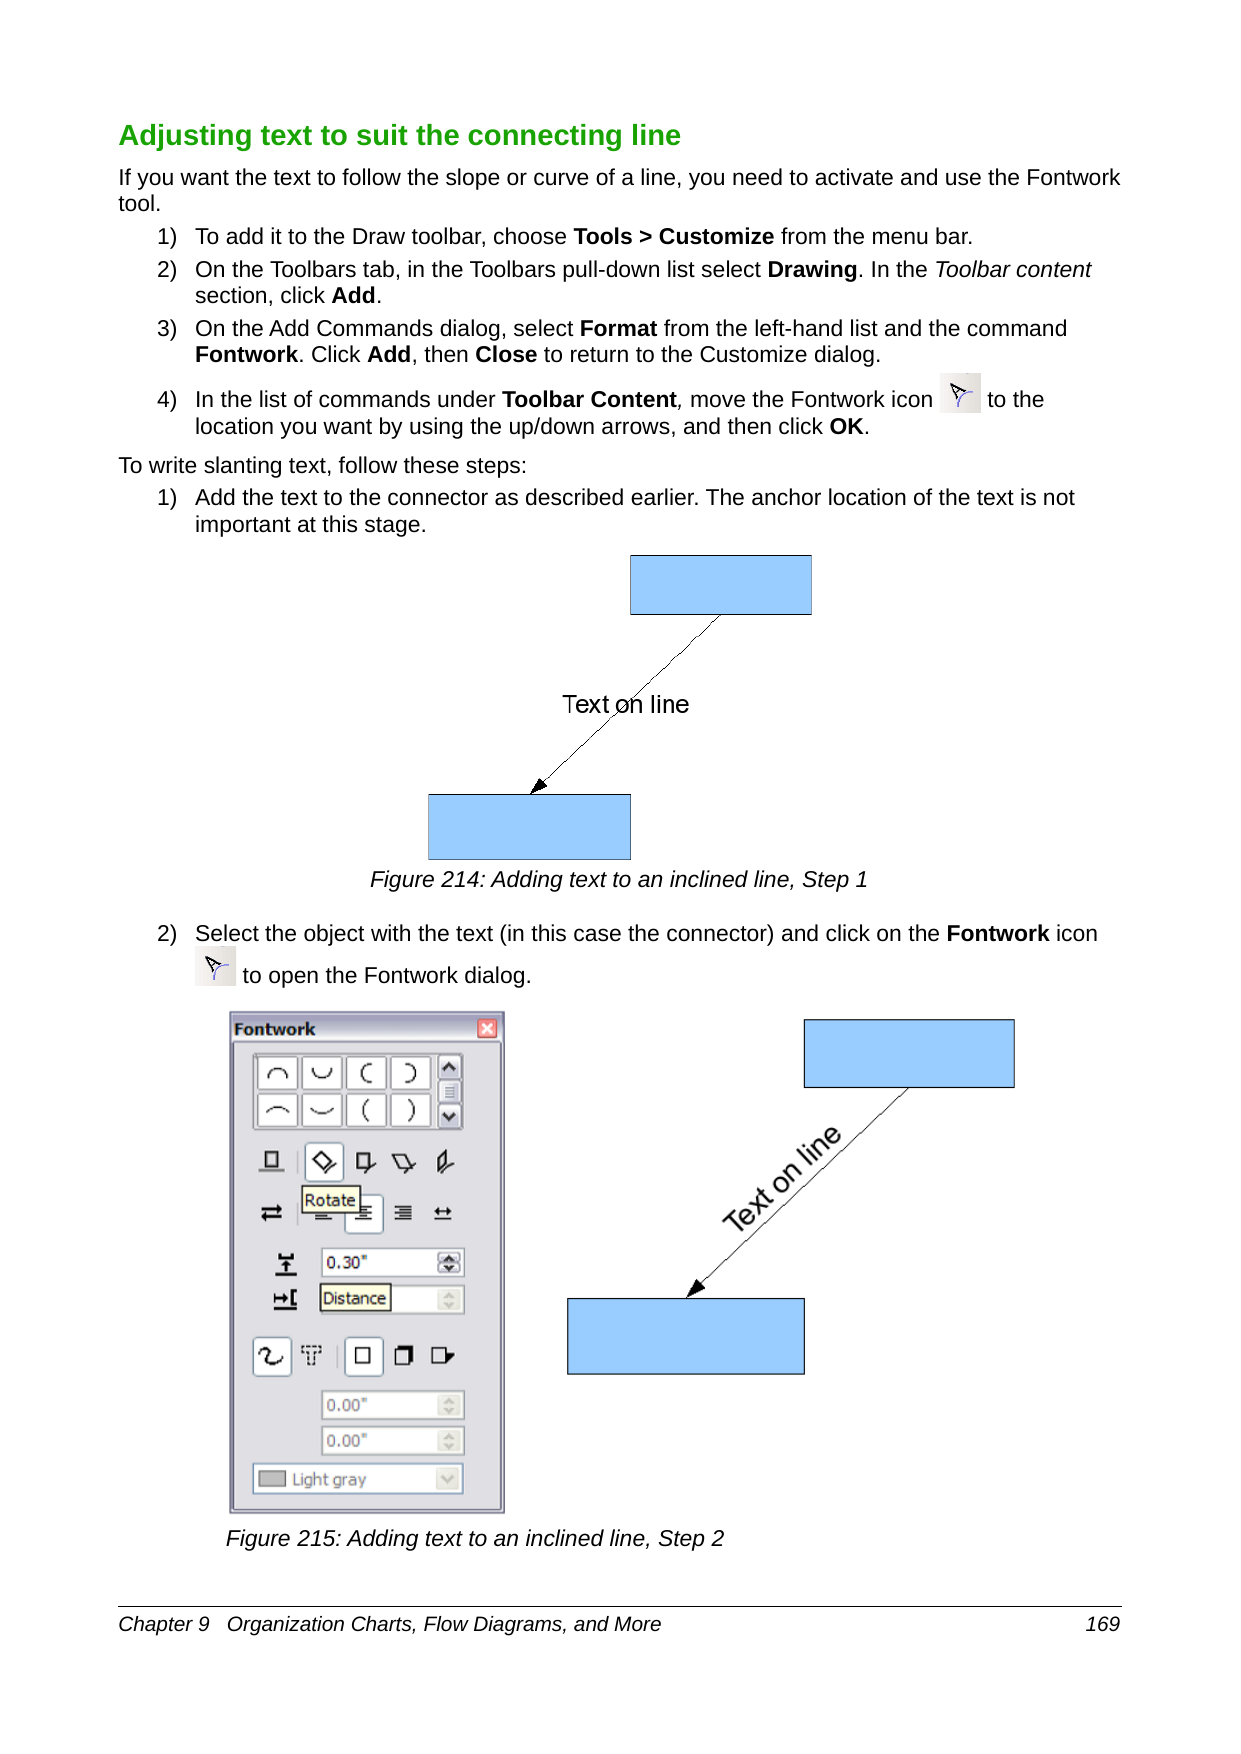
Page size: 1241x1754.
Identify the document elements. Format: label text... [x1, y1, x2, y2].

list To write slanting text, follow these steps: [118, 452, 1122, 478]
picture [194, 946, 237, 986]
picture [939, 373, 981, 413]
list Add the text to the connector as described earlier. The anchor location of the text is not important at this stage. [177, 484, 1122, 537]
list To add it to the Draw toolbar, choose Tools > Customize from the menu bar. [177, 223, 1122, 249]
text Figure 214: Adding text to an inclined line, Step 1 [358, 866, 882, 892]
list If you want the text to follow the slope or curve of a line, you need to activate and use the Fontwork tool. [118, 164, 1122, 217]
list On the Toolbars tab, in the Toolbars pull-down list select Drawing. In the Toolbar content section, click Add. [177, 256, 1122, 308]
list In the list of commands under Toolbar Content, move the Fontwork icon to the location you want by using the up/down arrows, and then click OK. [177, 374, 1122, 439]
list On the Add Commands dialog, select Format from the left-hand list and the command Fontwork. Click Add, then Close to return to the Customize dialog. [177, 315, 1122, 367]
subtitle Adjusting text to suit the connecting line [118, 118, 1122, 152]
picture [428, 555, 812, 860]
text Figure 215: Adding text to an inclined line, Step 2 [226, 1524, 1015, 1551]
picture [225, 1007, 1015, 1518]
list Select the object with the text (in this case the connector) and click on the Fontwork icon to open the Fontwork dialog. [177, 920, 1122, 989]
